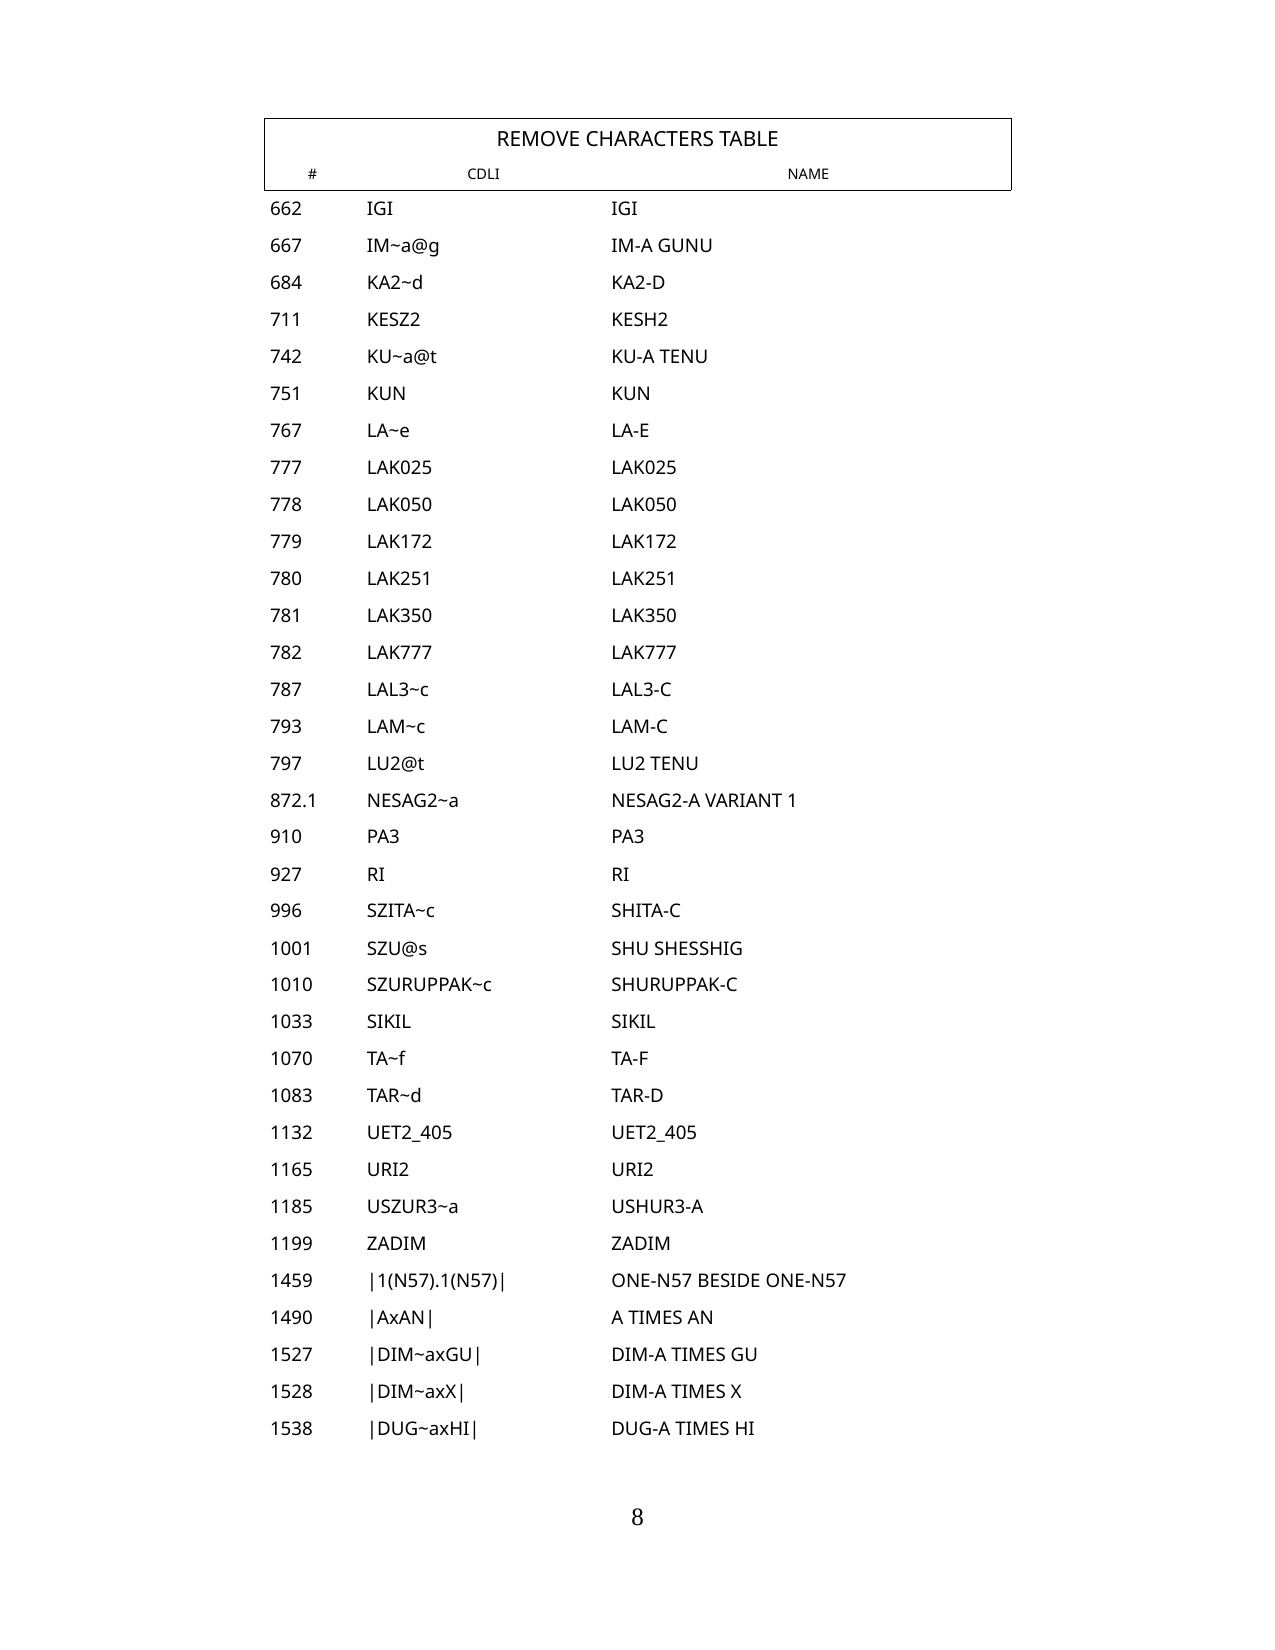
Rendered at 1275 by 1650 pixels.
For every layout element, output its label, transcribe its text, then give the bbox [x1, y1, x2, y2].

table_cell NAME [606, 158, 1011, 189]
table_cell LAK050 [606, 485, 1011, 522]
table_cell |DIM~axX| [361, 1373, 606, 1410]
table_cell LAM-C [606, 707, 1011, 744]
table_cell DIM-A TIMES X [606, 1373, 1011, 1410]
table_cell SZURUPPAK~c [361, 966, 606, 1003]
table_cell 781 [264, 596, 361, 633]
table_cell 1459 [264, 1262, 361, 1299]
table_cell 797 [264, 744, 361, 781]
table_cell |AxAN| [361, 1299, 606, 1336]
table_cell # [265, 158, 361, 189]
table_cell KESH2 [606, 300, 1011, 337]
table_cell SHU SHESSHIG [606, 929, 1011, 966]
table_cell LAK350 [361, 596, 606, 633]
table_cell KUN [606, 374, 1011, 411]
table_cell DUG-A TIMES HI [606, 1410, 1011, 1447]
table_cell PA3 [606, 818, 1011, 855]
table_cell 780 [264, 559, 361, 596]
table_cell 742 [264, 338, 361, 374]
table_cell LAK172 [606, 522, 1011, 559]
table_cell 910 [264, 818, 361, 855]
table_cell RI [361, 855, 606, 892]
table_cell 684 [264, 264, 361, 300]
table_cell 1001 [264, 929, 361, 966]
table_cell 711 [264, 300, 361, 337]
table_cell KA2~d [361, 264, 606, 300]
table_cell IGI [606, 191, 1011, 226]
table_cell 996 [264, 892, 361, 929]
table_cell A TIMES AN [606, 1299, 1011, 1336]
table_cell |DIM~axGU| [361, 1336, 606, 1373]
table_cell KU-A TENU [606, 338, 1011, 374]
table_cell LU2@t [361, 744, 606, 781]
table_cell ONE-N57 BESIDE ONE-N57 [606, 1262, 1011, 1299]
table_cell KESZ2 [361, 300, 606, 337]
table_cell |DUG~axHI| [361, 1410, 606, 1447]
table_cell TA-F [606, 1040, 1011, 1077]
table_cell URI2 [606, 1151, 1011, 1188]
table_cell LAK251 [606, 559, 1011, 596]
table_cell 662 [264, 191, 361, 226]
table_cell 667 [264, 226, 361, 263]
table_cell 782 [264, 633, 361, 670]
table_cell LAM~c [361, 707, 606, 744]
table_cell TAR~d [361, 1077, 606, 1114]
table_cell PA3 [361, 818, 606, 855]
table_cell 767 [264, 411, 361, 448]
table_cell 793 [264, 707, 361, 744]
table_cell 1083 [264, 1077, 361, 1114]
table_cell USZUR3~a [361, 1188, 606, 1225]
table_cell 1528 [264, 1373, 361, 1410]
table_cell 927 [264, 855, 361, 892]
table_cell LAK172 [361, 522, 606, 559]
table_cell SIKIL [606, 1003, 1011, 1040]
table_cell LA~e [361, 411, 606, 448]
table_cell SIKIL [361, 1003, 606, 1040]
table_cell 1185 [264, 1188, 361, 1225]
table_cell KA2-D [606, 264, 1011, 300]
table_cell LAK777 [361, 633, 606, 670]
table_cell LAK350 [606, 596, 1011, 633]
table_cell 779 [264, 522, 361, 559]
table_cell LAK050 [361, 485, 606, 522]
table_header REMOVE CHARACTERS TABLE [265, 119, 1011, 158]
table_cell 1165 [264, 1151, 361, 1188]
table_cell UET2_405 [361, 1114, 606, 1151]
table_cell LAK251 [361, 559, 606, 596]
table_cell 1199 [264, 1225, 361, 1262]
table_cell 1538 [264, 1410, 361, 1447]
table_cell TAR-D [606, 1077, 1011, 1114]
table_cell URI2 [361, 1151, 606, 1188]
table_cell LAL3-C [606, 670, 1011, 707]
table_cell 787 [264, 670, 361, 707]
table_cell IGI [361, 191, 606, 226]
table_cell ZADIM [606, 1225, 1011, 1262]
table_cell CDLI [361, 158, 606, 189]
table_cell SZU@s [361, 929, 606, 966]
table_cell LAK025 [361, 448, 606, 485]
table_cell DIM-A TIMES GU [606, 1336, 1011, 1373]
table_cell SZITA~c [361, 892, 606, 929]
table_cell 1070 [264, 1040, 361, 1077]
table_cell RI [606, 855, 1011, 892]
table_cell KU~a@t [361, 338, 606, 374]
table_cell SHURUPPAK-C [606, 966, 1011, 1003]
table_cell 1527 [264, 1336, 361, 1373]
table_cell IM-A GUNU [606, 226, 1011, 263]
table_cell LU2 TENU [606, 744, 1011, 781]
table_cell UET2_405 [606, 1114, 1011, 1151]
table_cell 777 [264, 448, 361, 485]
table_cell 1033 [264, 1003, 361, 1040]
table_cell NESAG2-A VARIANT 1 [606, 781, 1011, 818]
table_cell |1(N57).1(N57)| [361, 1262, 606, 1299]
table_cell ZADIM [361, 1225, 606, 1262]
table_cell NESAG2~a [361, 781, 606, 818]
table_cell 872.1 [264, 781, 361, 818]
table_cell KUN [361, 374, 606, 411]
table_cell USHUR3-A [606, 1188, 1011, 1225]
table_cell 1490 [264, 1299, 361, 1336]
table_cell LAK777 [606, 633, 1011, 670]
table_cell 1132 [264, 1114, 361, 1151]
table_cell LA-E [606, 411, 1011, 448]
table_cell 751 [264, 374, 361, 411]
table_cell IM~a@g [361, 226, 606, 263]
table_cell SHITA-C [606, 892, 1011, 929]
table_cell LAL3~c [361, 670, 606, 707]
table_cell LAK025 [606, 448, 1011, 485]
table_cell TA~f [361, 1040, 606, 1077]
table_cell 778 [264, 485, 361, 522]
table_cell 1010 [264, 966, 361, 1003]
